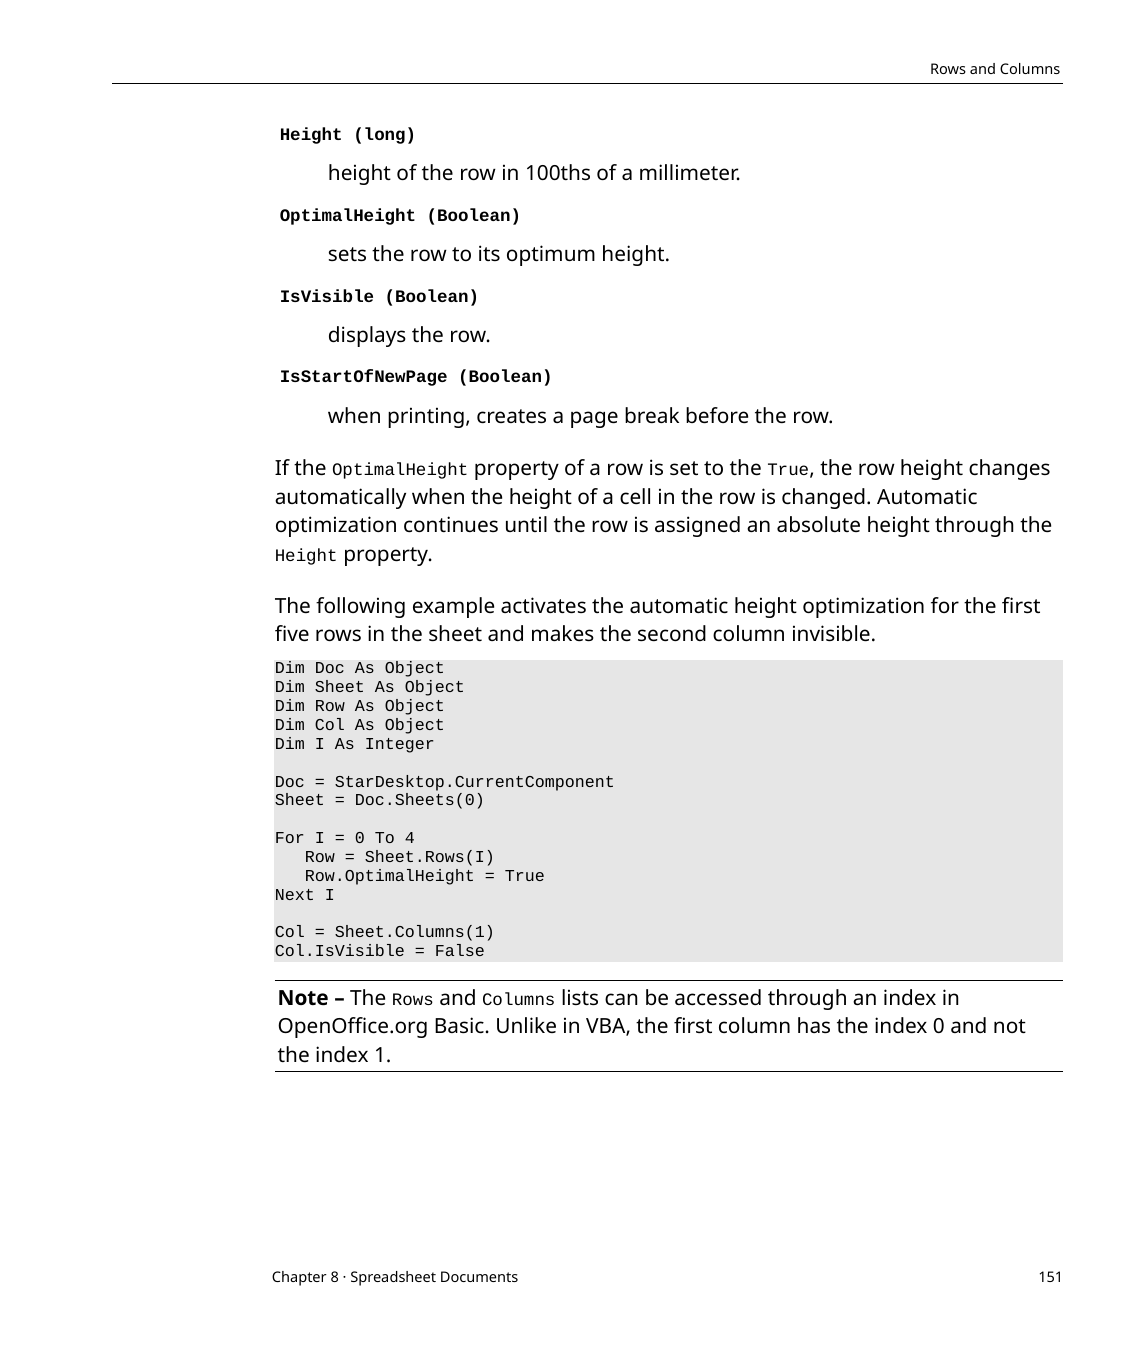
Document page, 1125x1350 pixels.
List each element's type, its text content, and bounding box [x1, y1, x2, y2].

list displays the row. [322, 320, 1063, 349]
text The following example activates the automatic height optimization for the first five rows in the sheet and makes the second column invisible. [274, 591, 1063, 648]
list height of the row in 100ths of a millimeter. [322, 158, 1063, 187]
text Dim Doc As Object Dim Sheet As Object Dim Row As Object Dim Col As Object Dim I As Integer Doc = StarDesktop.CurrentComponent Sheet = Doc.Sheets(0) For I = 0 To 4 Row = Sheet.Rows(I) Row.OptimalHeight = True Next I Col = Sheet.Columns(1) Col.IsVisible = False [274, 660, 1063, 962]
list IsVisible (Boolean) [274, 280, 1063, 308]
list sets the row to its optimum height. [322, 239, 1063, 268]
list IsStartOfNewPage (Boolean) [274, 361, 1063, 389]
text If the OptimalHeight property of a row is set to the True, the row height changes automatically when the height of a cell in the row is changed. Automatic optimization continues until the row is assigned an absolute height through the Height property. [274, 453, 1063, 567]
list when printing, creates a page break before the row. [322, 401, 1063, 429]
list The Rows and Columns lists can be accessed through an index in OpenOffice.org Basic. Unlike in VBA, the first column has the index 0 and not the index 1. [274, 981, 1063, 1071]
list Height (long) [274, 118, 1063, 147]
list OptimalHeight (Boolean) [274, 199, 1063, 227]
